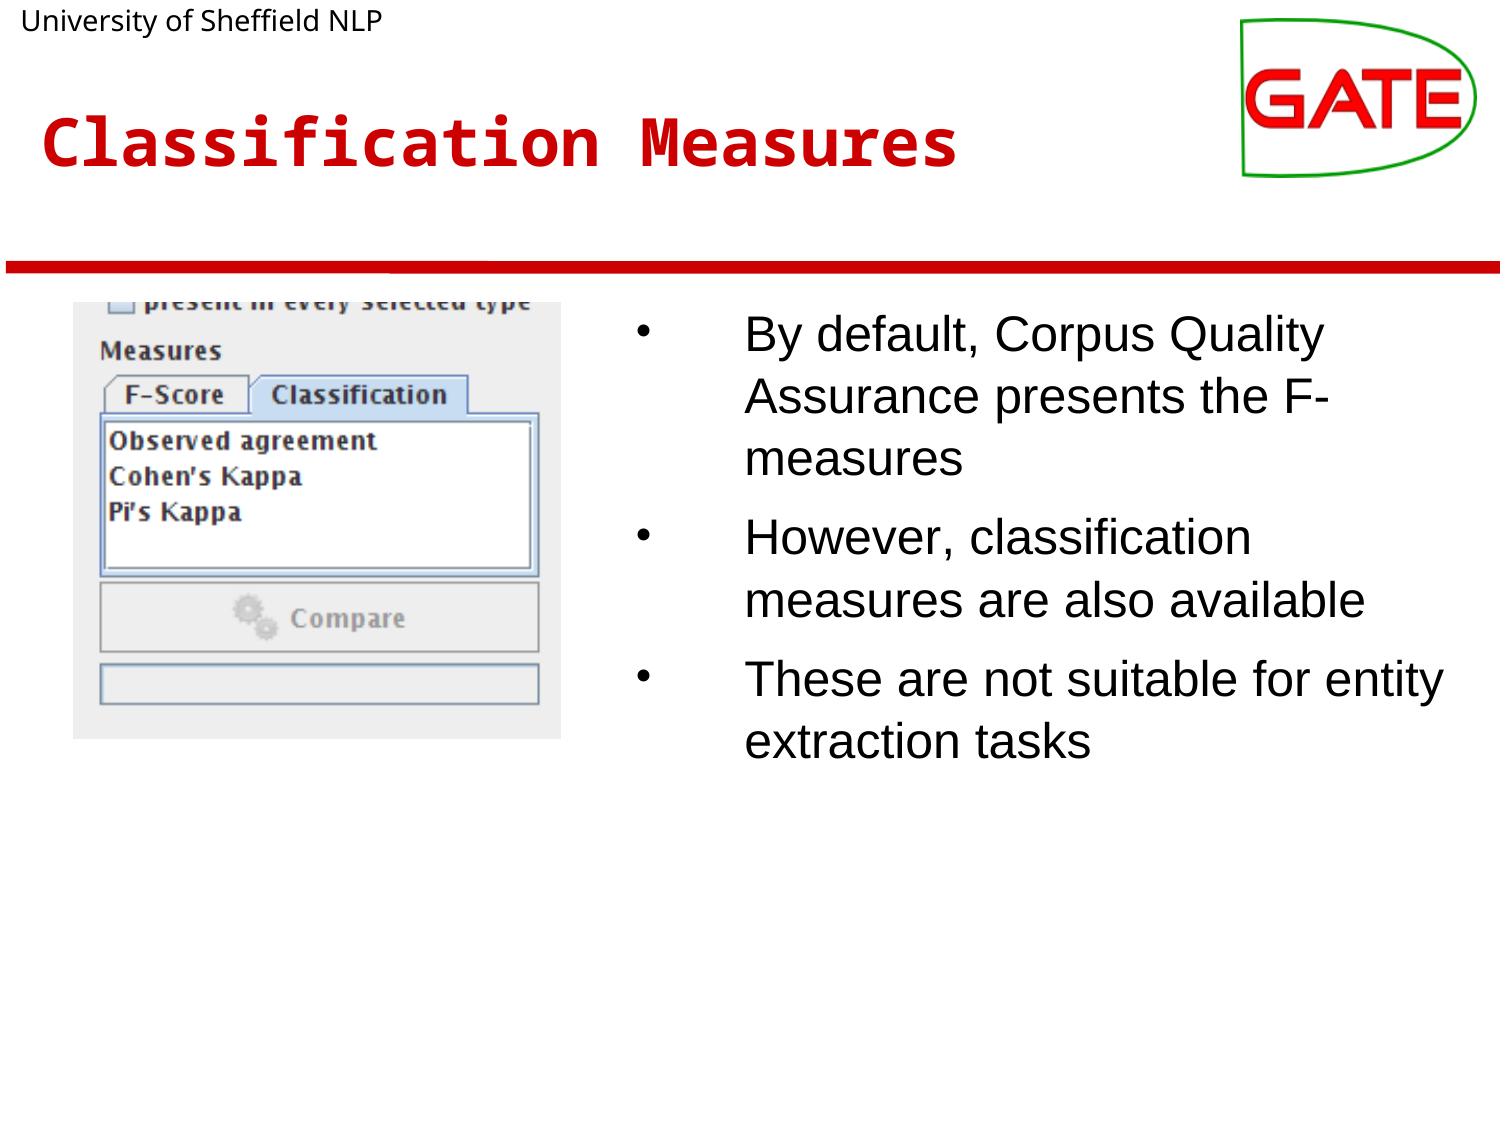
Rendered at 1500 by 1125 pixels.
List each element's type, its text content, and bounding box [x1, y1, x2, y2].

picture [73, 302, 561, 739]
text_box Classification Measures [41, 45, 1385, 241]
picture [1240, 18, 1477, 178]
text_box By default, Corpus Quality Assurance presents the F-measures However, classification measures are also available These are not suitable for entity extraction tasks [620, 290, 1478, 1034]
